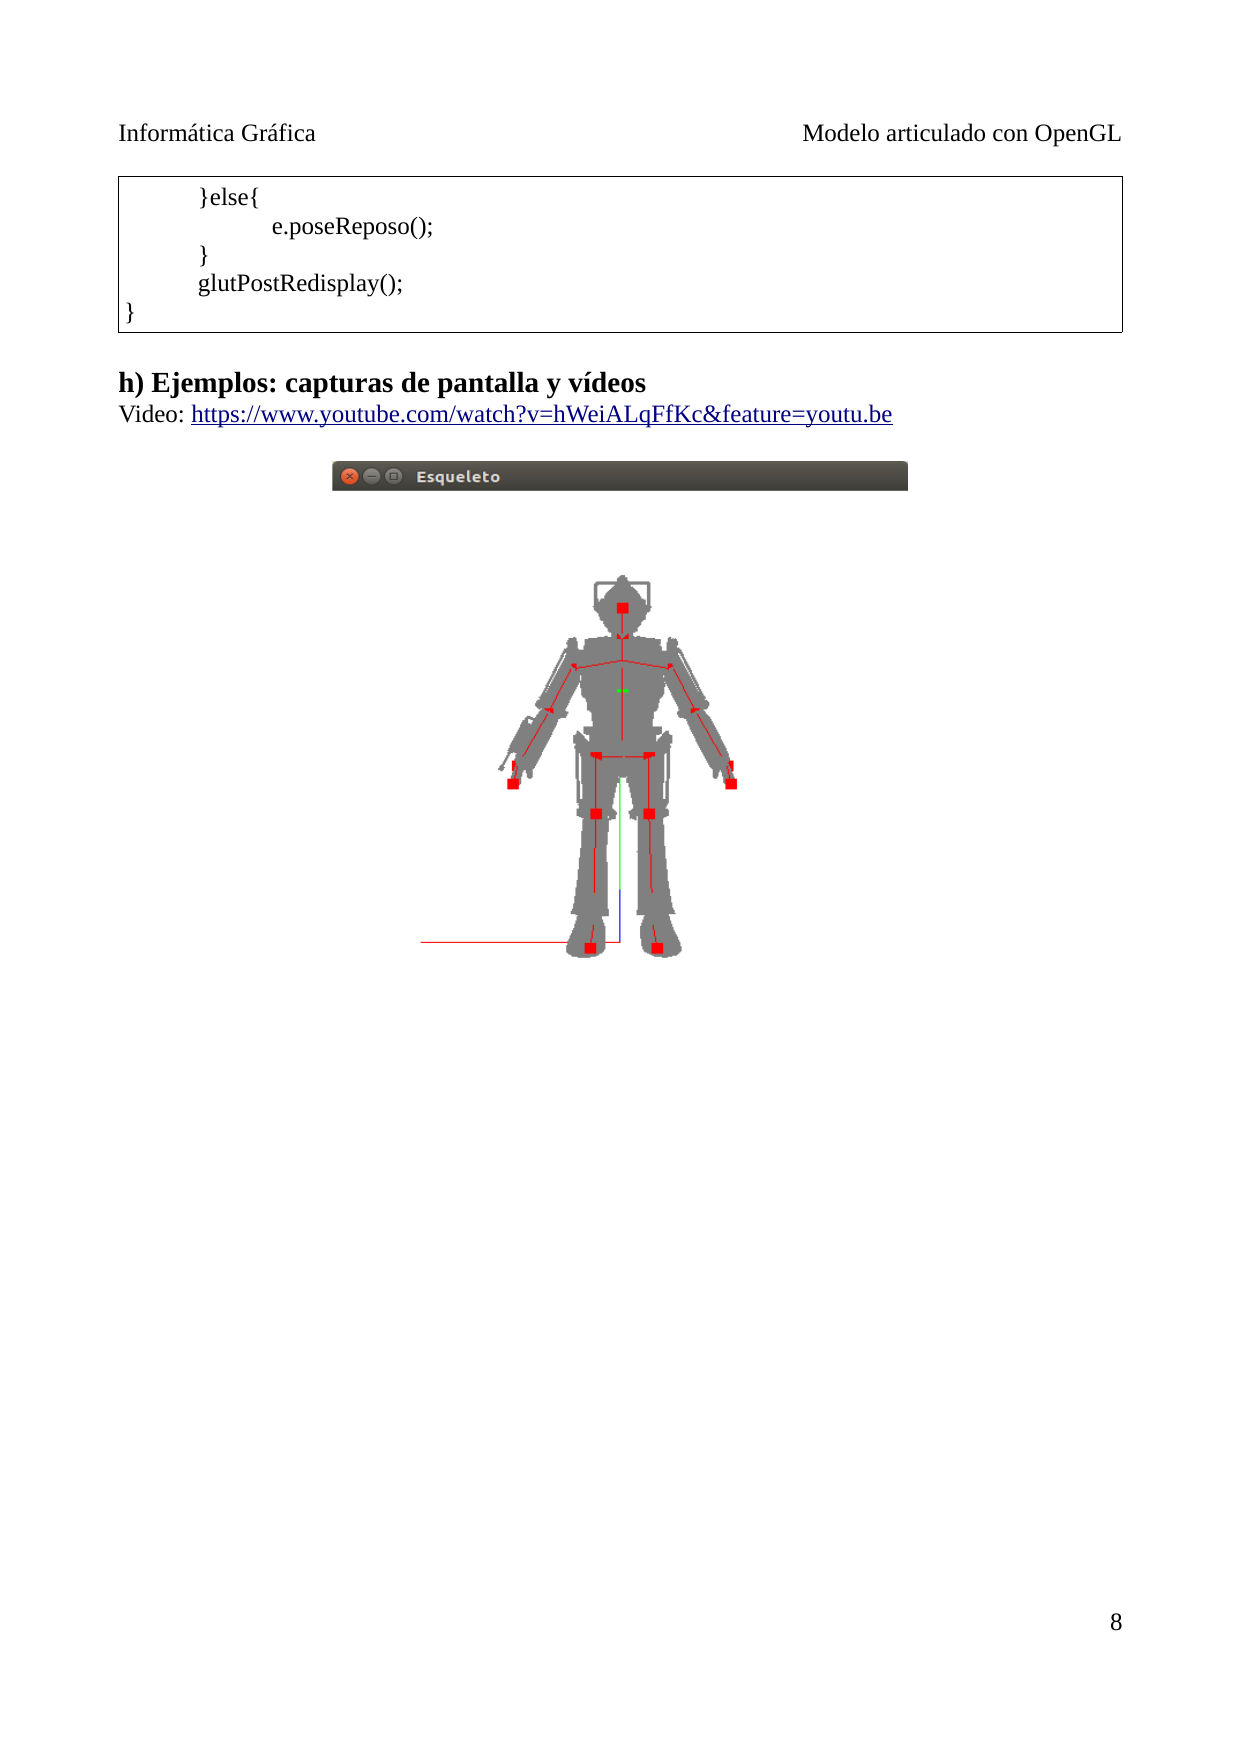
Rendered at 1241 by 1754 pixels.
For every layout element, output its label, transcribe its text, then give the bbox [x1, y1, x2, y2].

text Video: https://www.youtube.com/watch?v=hWeiALqFfKc&feature=youtu.be [118, 399, 1122, 428]
table_header }else{ e.poseReposo(); } glutPostRedisplay(); } [119, 177, 1122, 332]
picture [332, 461, 908, 1024]
text h) Ejemplos: capturas de pantalla y vídeos [118, 365, 1122, 399]
